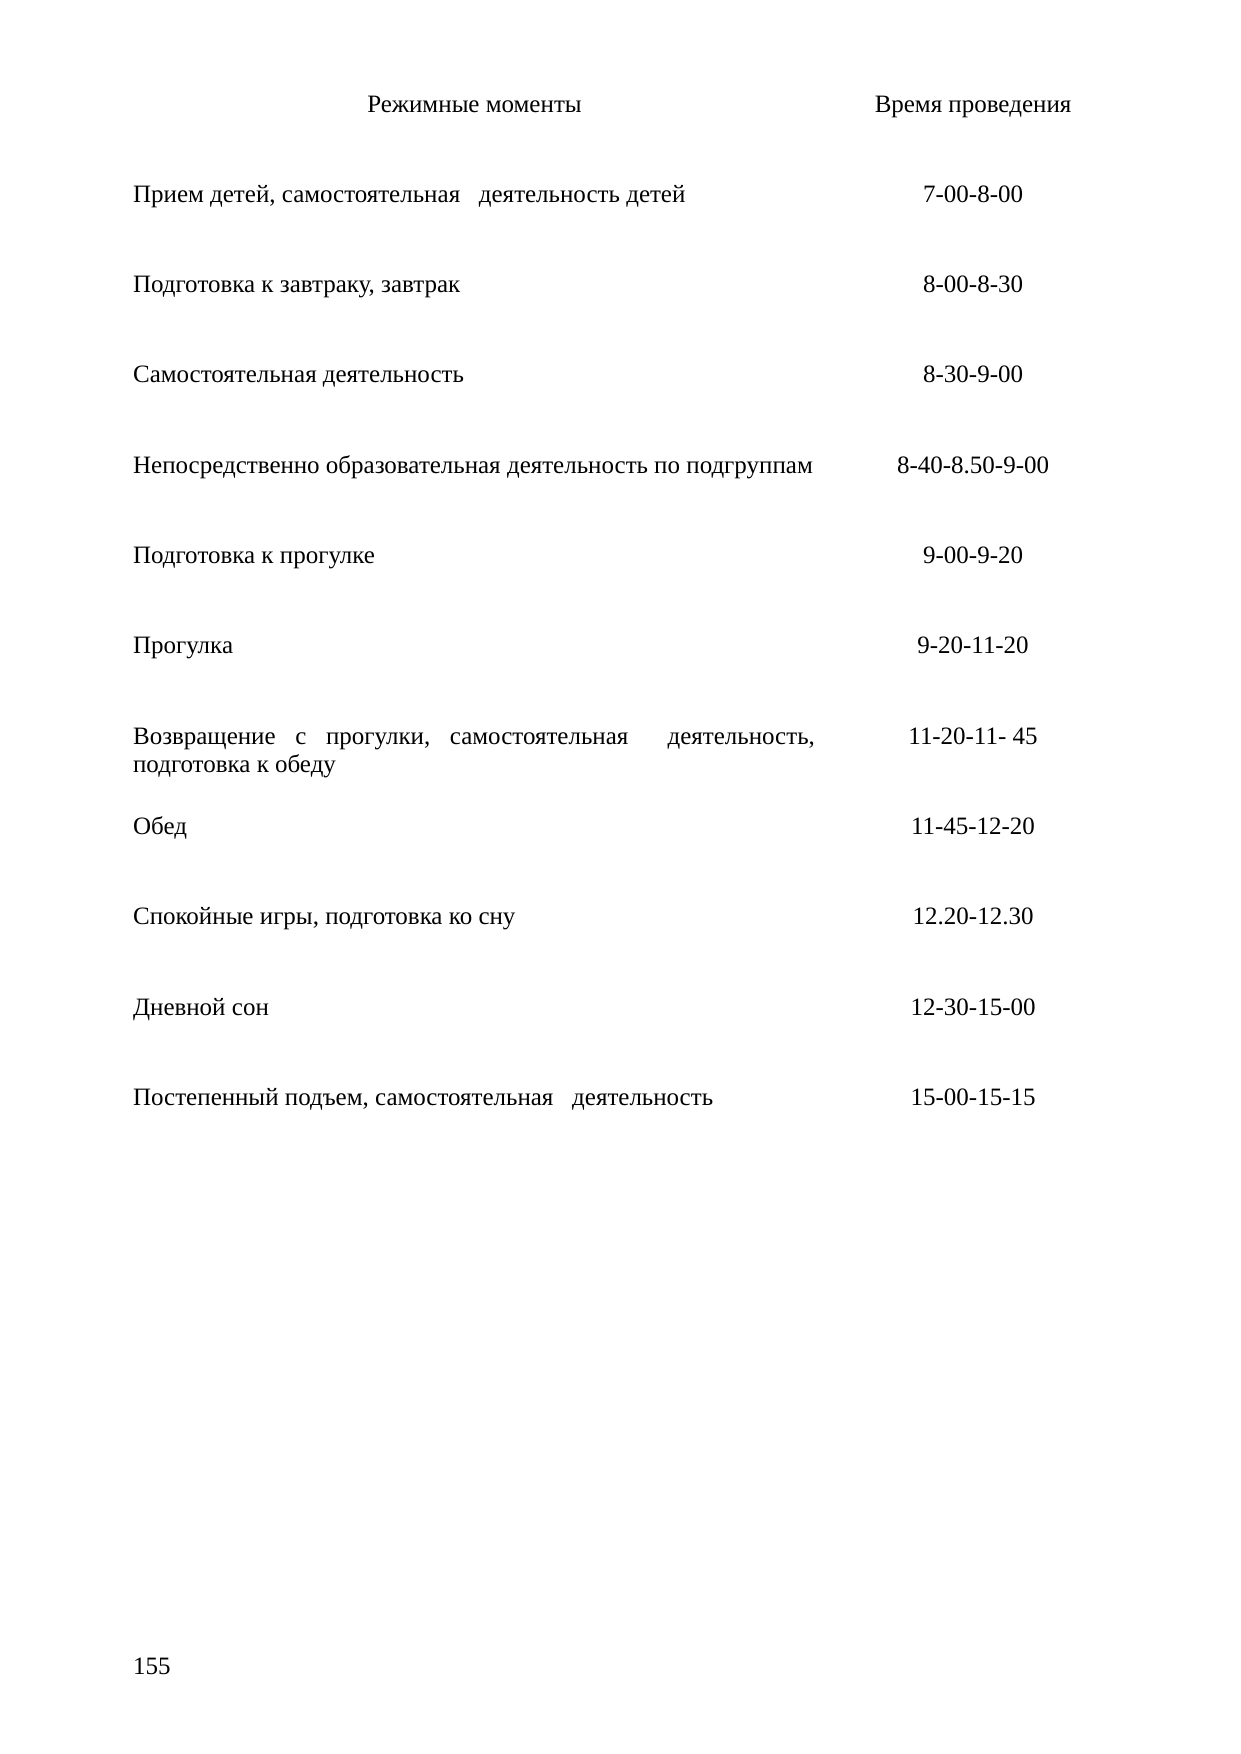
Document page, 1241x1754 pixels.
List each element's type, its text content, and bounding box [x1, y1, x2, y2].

table_cell Спокойные игры, подготовка ко сну [122, 901, 827, 992]
table_header Время проведения [827, 89, 1119, 179]
table_cell Возвращение с прогулки, самостоятельная деятельность, подготовка к обеду [122, 721, 827, 811]
table_cell 8-00-8-30 [827, 269, 1119, 359]
table_cell 8-40-8.50-9-00 [827, 450, 1119, 540]
table_cell 12.20-12.30 [827, 901, 1119, 992]
table_cell Обед [122, 811, 827, 901]
table_cell Подготовка к завтраку, завтрак [122, 269, 827, 359]
table_cell 7-00-8-00 [827, 179, 1119, 269]
table_cell 9-00-9-20 [827, 540, 1119, 631]
table_cell 15-00-15-15 [827, 1082, 1119, 1172]
table_cell 12-30-15-00 [827, 992, 1119, 1082]
table_header Режимные моменты [122, 89, 827, 179]
table_cell Дневной сон [122, 992, 827, 1082]
table_cell Самостоятельная деятельность [122, 360, 827, 450]
table_cell 11-45-12-20 [827, 811, 1119, 901]
table_cell Прогулка [122, 631, 827, 721]
table_cell Прием детей, самостоятельная деятельность детей [122, 179, 827, 269]
table_cell 8-30-9-00 [827, 360, 1119, 450]
table_cell 11-20-11- 45 [827, 721, 1119, 811]
table_cell Постепенный подъем, самостоятельная деятельность [122, 1082, 827, 1172]
table_cell Непосредственно образовательная деятельность по подгруппам [122, 450, 827, 540]
table_cell Подготовка к прогулке [122, 540, 827, 631]
table_cell 9-20-11-20 [827, 631, 1119, 721]
